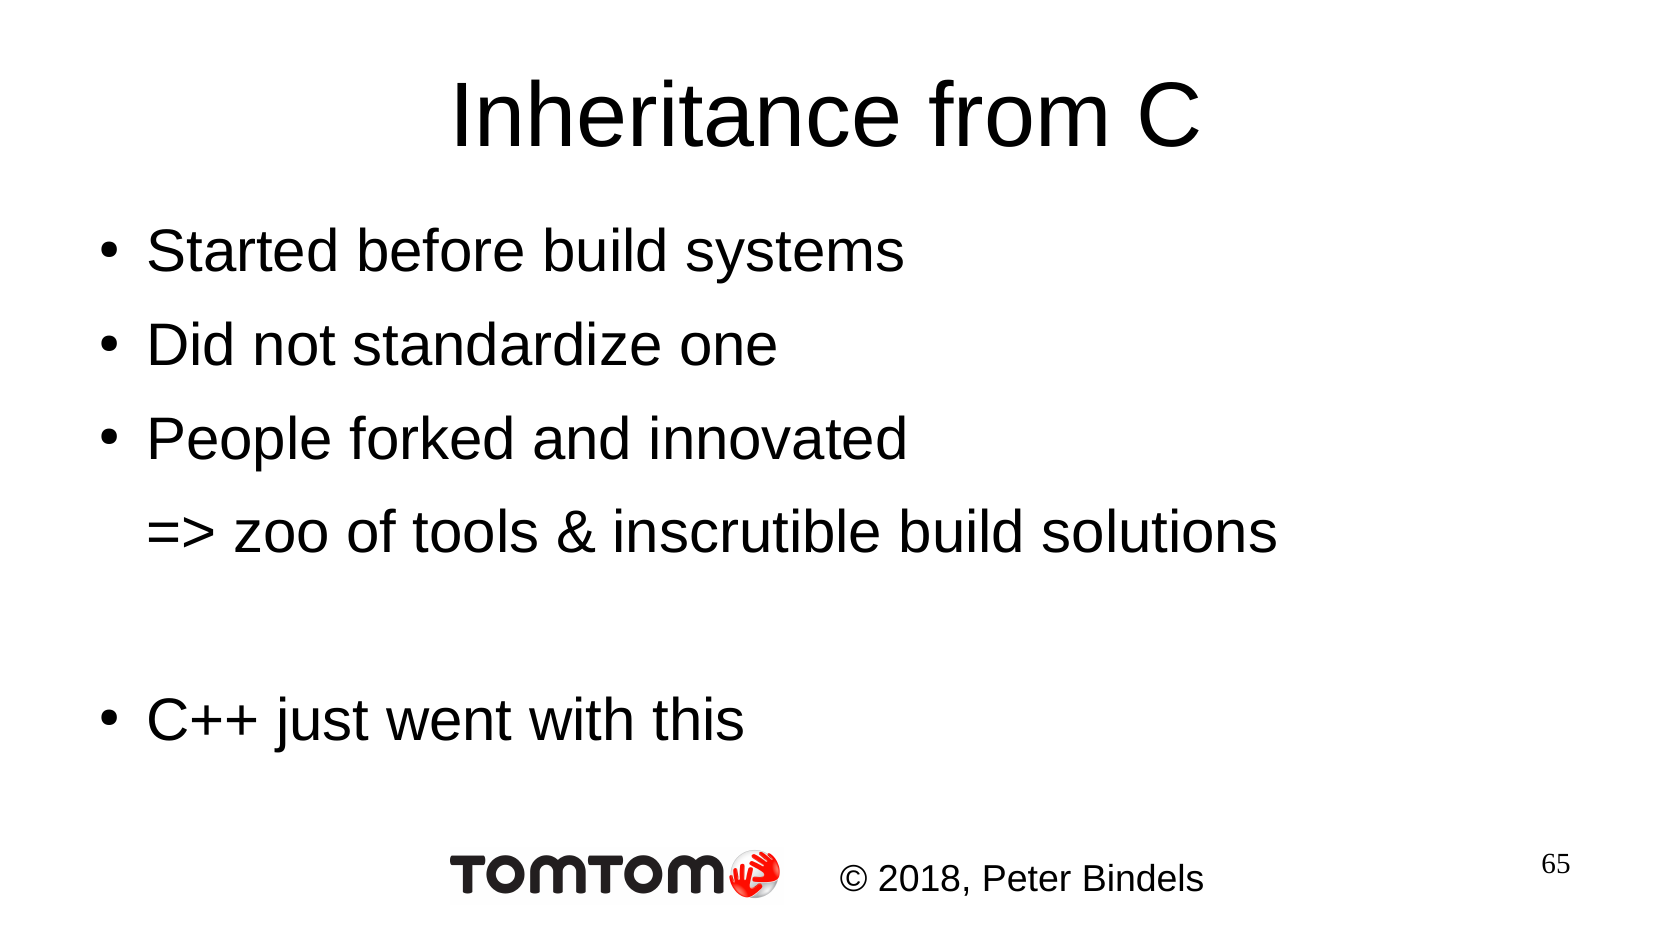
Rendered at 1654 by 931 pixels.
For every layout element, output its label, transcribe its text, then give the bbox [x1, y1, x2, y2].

title Inheritance from C [82, 0, 1571, 217]
list Started before build systems Did not standardize one People forked and innovated => zoo of tools & inscrutible build solutions C++ just went with this [82, 217, 1571, 758]
picture [450, 847, 784, 905]
